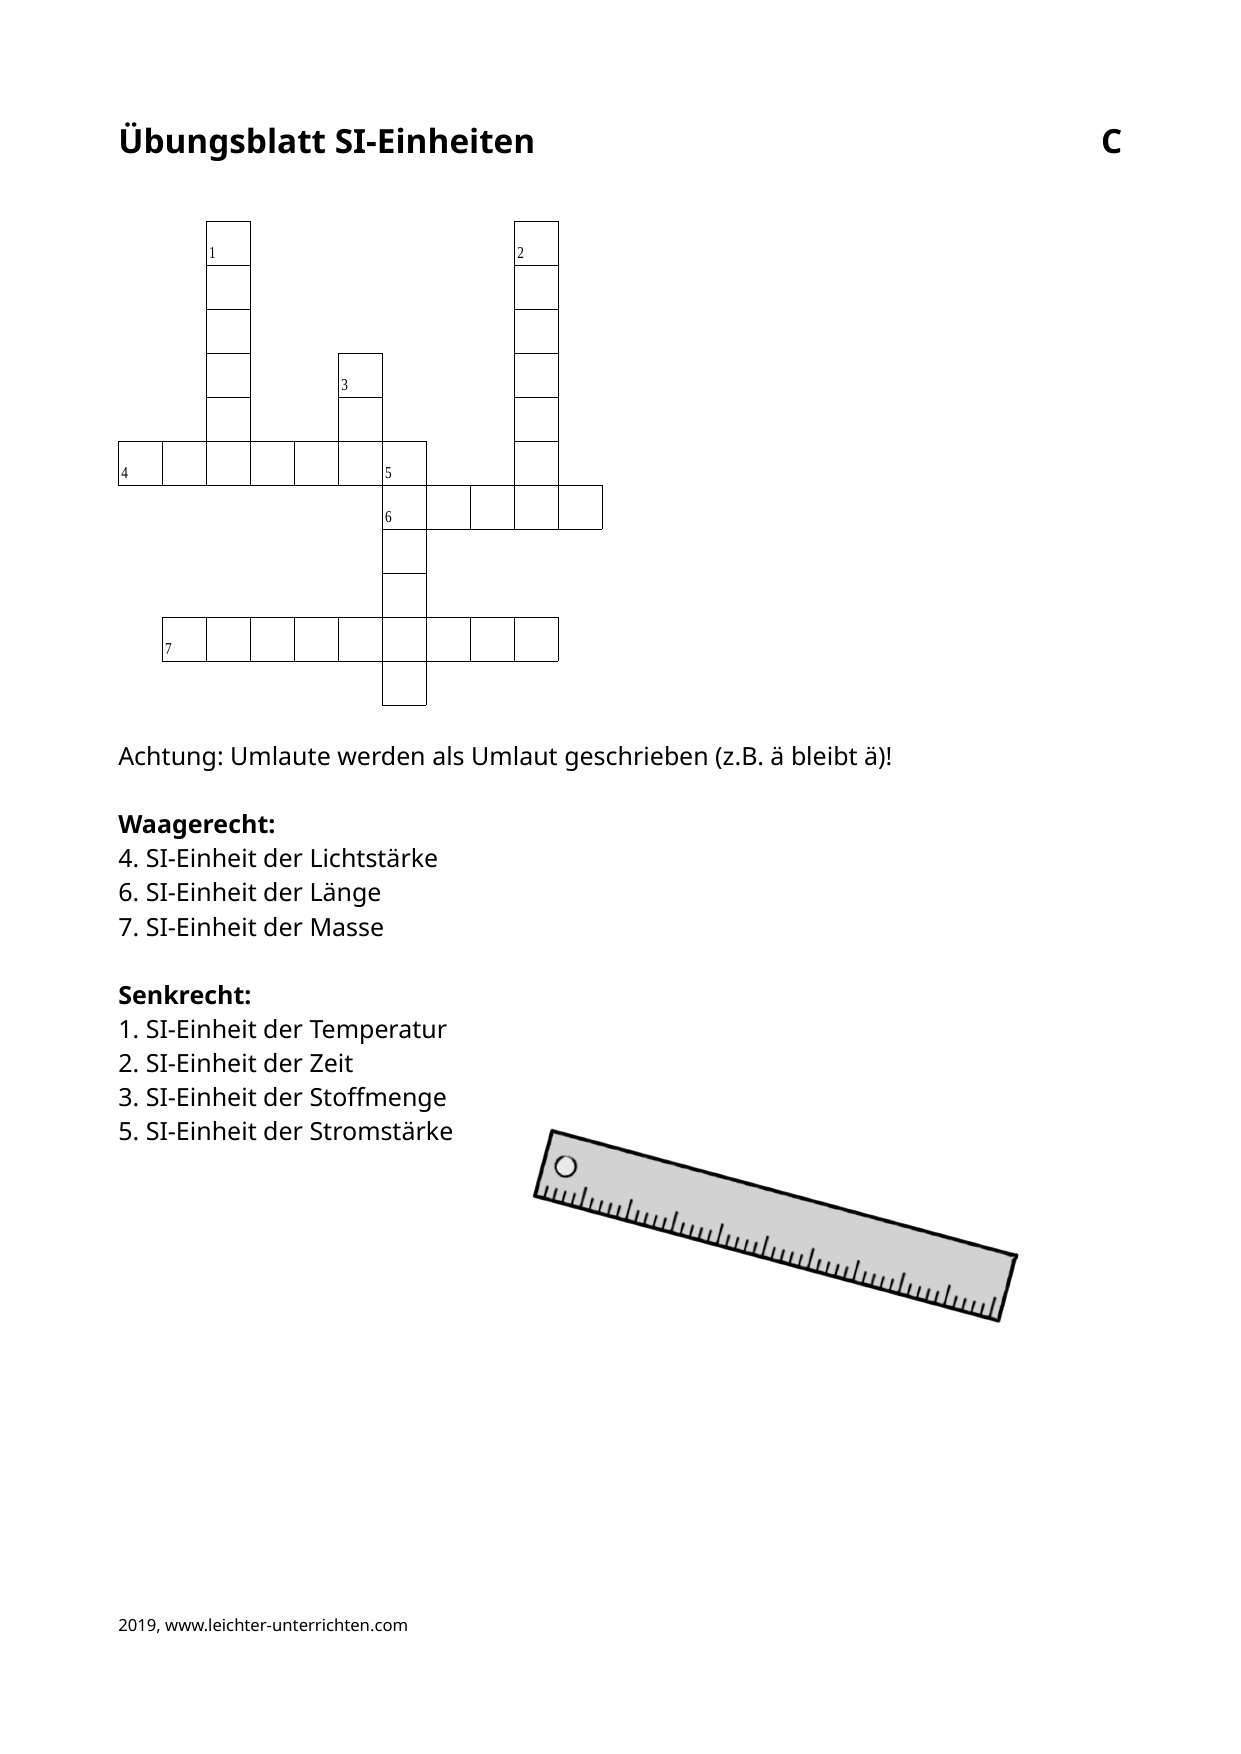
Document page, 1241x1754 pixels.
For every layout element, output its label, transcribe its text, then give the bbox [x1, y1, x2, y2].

table_cell 5A [383, 442, 426, 485]
table_cell [251, 265, 294, 309]
table_cell [118, 265, 162, 309]
table_header [338, 221, 382, 265]
table_cell [206, 529, 250, 573]
table_cell 6M [383, 486, 426, 529]
table_cell [382, 265, 426, 309]
text 2. SI-Einheit der Zeit [118, 1045, 1122, 1079]
table_cell D [515, 442, 558, 485]
table_cell E [295, 442, 338, 485]
table_cell [162, 529, 206, 573]
table_cell I [207, 398, 250, 441]
table_cell [558, 530, 602, 573]
table_cell [514, 662, 558, 704]
table_cell [250, 573, 294, 617]
table_cell [118, 397, 162, 441]
table_cell [470, 353, 514, 397]
table_cell N [207, 442, 250, 485]
table_cell [514, 530, 558, 573]
table_cell N [515, 398, 558, 441]
picture [532, 1128, 1018, 1323]
table_cell I [207, 618, 250, 661]
text 4. SI-Einheit der Lichtstärke [118, 841, 1122, 875]
table_cell [383, 353, 426, 397]
table_header [426, 221, 470, 265]
table_cell E [427, 486, 470, 529]
table_cell T [471, 486, 514, 529]
table_cell [559, 617, 602, 661]
table_cell [470, 530, 514, 573]
table_cell [559, 441, 602, 485]
table_cell [250, 529, 294, 573]
table_cell [294, 309, 338, 353]
table_cell [250, 486, 294, 529]
table_cell [162, 309, 206, 353]
table_cell [118, 617, 162, 661]
table_cell [559, 309, 602, 353]
table_cell [118, 661, 162, 704]
table_cell O [295, 618, 338, 661]
text 6. SI-Einheit der Länge [118, 875, 1122, 909]
table_cell [470, 662, 514, 704]
text 5. SI-Einheit der Stromstärke [118, 1113, 1122, 1148]
table_cell E [515, 266, 558, 309]
table_cell [206, 662, 250, 704]
table_cell [427, 441, 470, 485]
table_header 2S [515, 222, 558, 265]
table_cell [338, 573, 382, 617]
table_cell G [339, 618, 382, 661]
table_cell [294, 397, 338, 441]
table_cell [118, 529, 162, 573]
table_cell [558, 661, 602, 704]
table_header [559, 221, 602, 265]
table_cell L [207, 310, 250, 353]
table_cell [162, 486, 206, 529]
table_cell [559, 353, 602, 397]
table_cell [383, 397, 426, 441]
table_cell [162, 662, 206, 704]
table_cell [294, 353, 338, 397]
table_cell [338, 309, 382, 353]
table_cell [470, 573, 514, 617]
table_cell [338, 486, 382, 529]
table_cell [118, 573, 162, 617]
table_cell [294, 265, 338, 309]
table_cell [294, 662, 338, 704]
table_cell [338, 529, 382, 573]
table_cell [382, 309, 426, 353]
table_cell [206, 573, 250, 617]
table_cell [251, 309, 294, 353]
table_cell [470, 265, 514, 309]
table_cell [294, 486, 338, 529]
table_cell M [515, 618, 558, 661]
text Übungsblatt SI-Einheiten C [118, 118, 1122, 163]
table_cell K [515, 310, 558, 353]
table_cell [162, 265, 206, 309]
table_cell [338, 662, 382, 704]
table_header [382, 221, 426, 265]
text Senkrecht: [118, 977, 1122, 1011]
table_cell 7K [163, 618, 206, 661]
table_cell [118, 353, 162, 397]
table_cell [251, 353, 294, 397]
table_header [470, 221, 514, 265]
table_cell U [515, 354, 558, 397]
table_cell E [383, 574, 426, 617]
table_cell [338, 265, 382, 309]
table_header [251, 221, 294, 265]
table_cell [206, 486, 250, 529]
text 3. SI-Einheit der Stoffmenge [118, 1079, 1122, 1113]
table_cell L [251, 618, 294, 661]
table_cell [470, 309, 514, 353]
table_cell O [339, 398, 382, 441]
table_header [294, 221, 338, 265]
table_cell E [515, 486, 558, 529]
table_cell R [559, 486, 602, 529]
table_cell [162, 573, 206, 617]
table_cell [426, 353, 470, 397]
table_cell [559, 397, 602, 441]
table_cell [118, 309, 162, 353]
table_cell E [207, 266, 250, 309]
table_cell 4C [119, 442, 162, 485]
table_cell V [207, 354, 250, 397]
table_cell D [251, 442, 294, 485]
text 1. SI-Einheit der Temperatur [118, 1011, 1122, 1045]
table_cell [294, 529, 338, 573]
table_cell 3M [339, 354, 382, 397]
table_cell [118, 486, 162, 529]
table_cell R [383, 618, 426, 661]
text Waagerecht: [118, 807, 1122, 841]
table_cell A [427, 618, 470, 661]
table_cell P [383, 530, 426, 573]
table_header [118, 221, 162, 265]
table_header 1K [207, 222, 250, 265]
table_cell [470, 441, 514, 485]
table_cell L [339, 442, 382, 485]
text Achtung: Umlaute werden als Umlaut geschrieben (z.B. ä bleibt ä)! [118, 739, 1122, 773]
table_cell [559, 265, 602, 309]
table_cell [427, 573, 470, 617]
table_cell M [471, 618, 514, 661]
table_cell A [163, 442, 206, 485]
table_cell [162, 353, 206, 397]
table_cell E [383, 662, 426, 704]
table_cell [514, 573, 558, 617]
table_cell [427, 530, 470, 573]
table_cell [294, 573, 338, 617]
table_cell [426, 265, 470, 309]
table_cell [426, 309, 470, 353]
table_cell [251, 397, 294, 441]
table_cell [250, 662, 294, 704]
table_header [162, 221, 206, 265]
table_cell [427, 662, 470, 704]
table_cell [162, 397, 206, 441]
table_cell [558, 573, 602, 617]
text 7. SI-Einheit der Masse [118, 909, 1122, 943]
table_cell [426, 397, 470, 441]
table_cell [470, 397, 514, 441]
